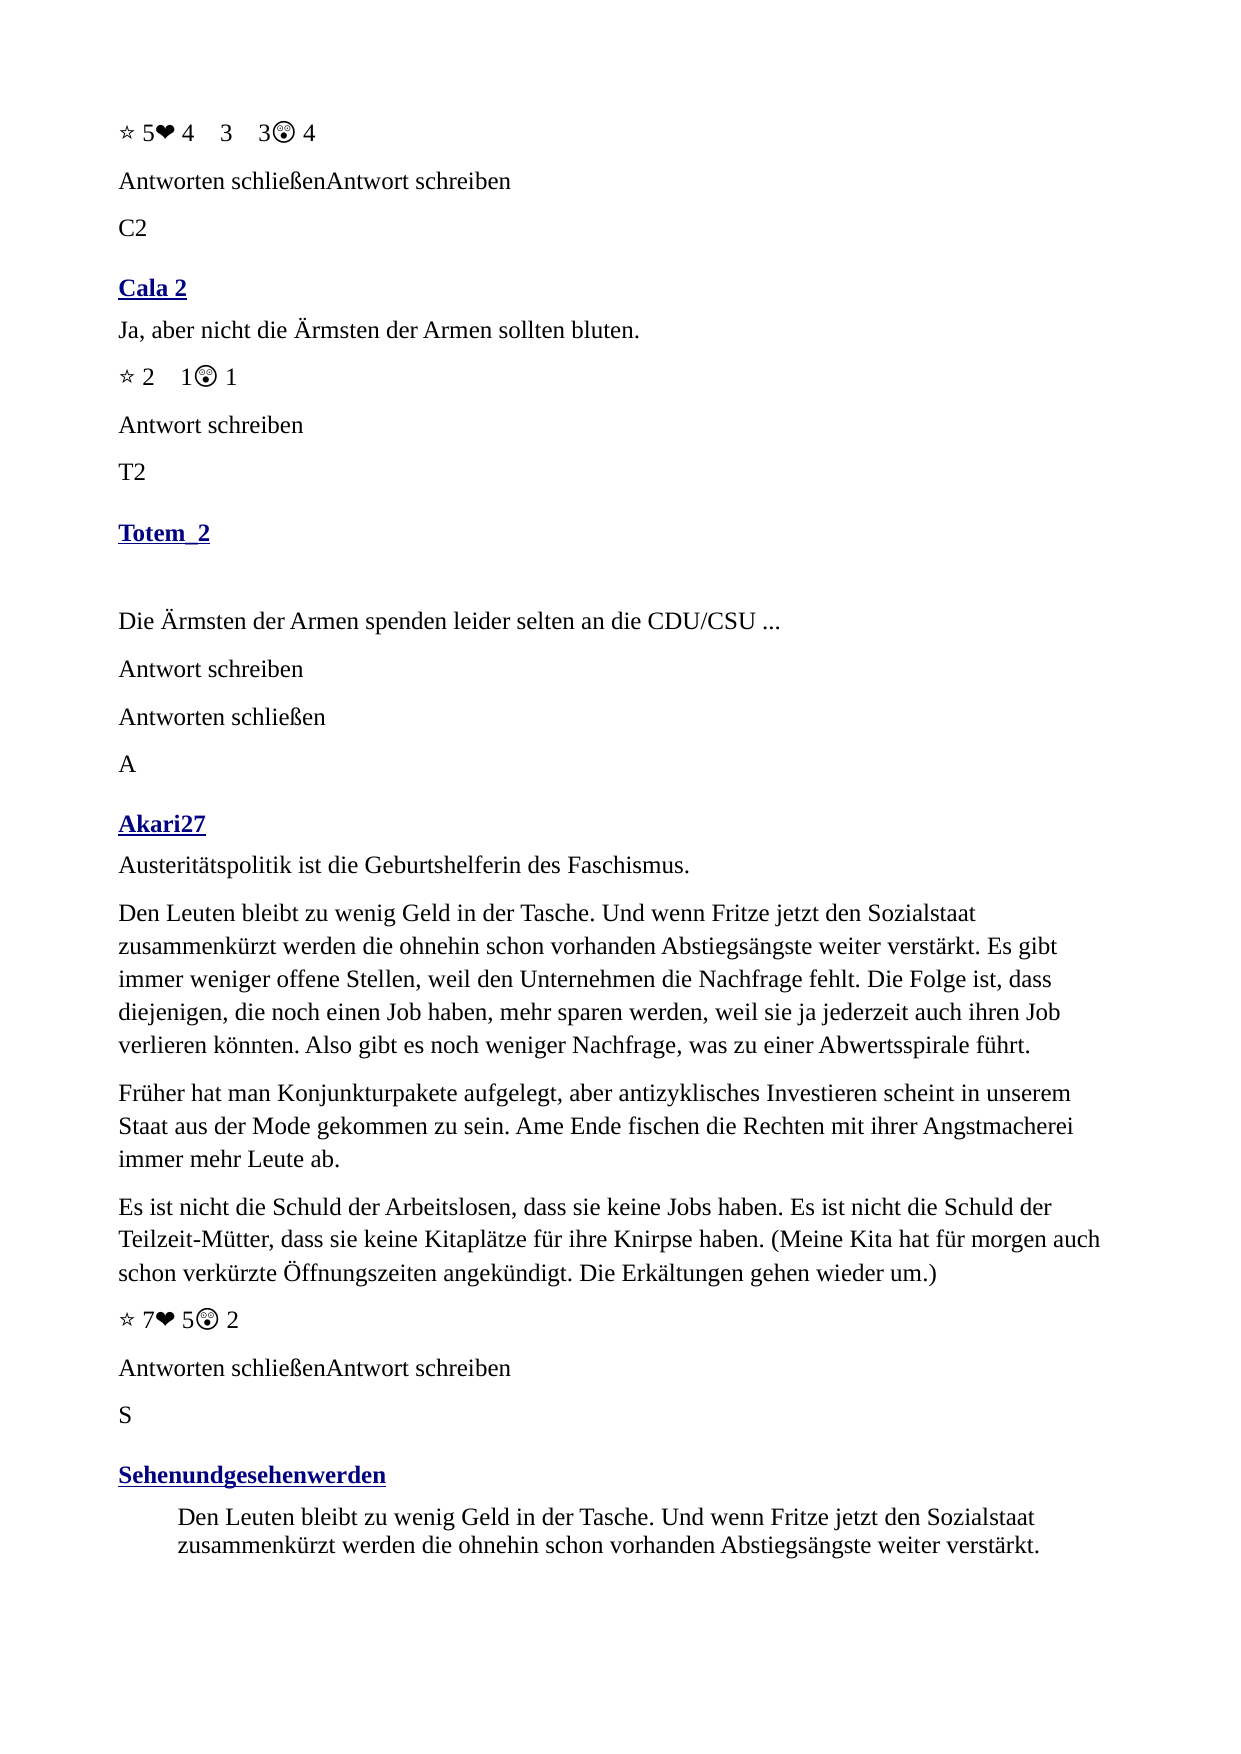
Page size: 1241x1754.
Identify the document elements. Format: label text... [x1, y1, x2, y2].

text S [118, 1400, 1122, 1429]
text Antwort schreiben [118, 410, 1122, 439]
text Den Leuten bleibt zu wenig Geld in der Tasche. Und wenn Fritze jetzt den Sozialstaat zusammenkürzt werden die ohnehin schon vorhanden Abstiegsängste weiter verstärkt. Es gibt immer weniger offene Stellen, weil den Unternehmen die Nachfrage fehlt. Die Folge ist, dass diejenigen, die noch einen Job haben, mehr sparen werden, weil sie ja jederzeit auch ihren Job verlieren könnten. Also gibt es noch weniger Nachfrage, was zu einer Abwertsspirale führt. [118, 898, 1122, 1059]
subtitle Sehenundgesehenwerden [118, 1461, 1122, 1489]
text Austeritätspolitik ist die Geburtshelferin des Faschismus. [118, 851, 1122, 879]
text Den Leuten bleibt zu wenig Geld in der Tasche. Und wenn Fritze jetzt den Sozialstaat zusammenkürzt werden die ohnehin schon vorhanden Abstiegsängste weiter verstärkt. [177, 1502, 1063, 1559]
text Antworten schließen [118, 702, 1122, 730]
text ⭐️ 7❤️ 5😲 2 [118, 1305, 1122, 1334]
text Antwort schreiben [118, 654, 1122, 683]
text ⭐️ 5❤️ 4🙁 3🤨 3😲 4 [118, 118, 1122, 147]
text Die Ärmsten der Armen spenden leider selten an die CDU/CSU ... [118, 606, 1122, 635]
text C2 [118, 213, 1122, 242]
text T2 [118, 457, 1122, 486]
subtitle Totem_2 [118, 518, 1122, 546]
text ⭐️ 2🤨 1😲 1 [118, 362, 1122, 391]
subtitle Akari27 [118, 809, 1122, 838]
subtitle Cala 2 [118, 273, 1122, 302]
text Früher hat man Konjunkturpakete aufgelegt, aber antizyklisches Investieren scheint in unserem Staat aus der Mode gekommen zu sein. Ame Ende fischen die Rechten mit ihrer Angstmacherei immer mehr Leute ab. [118, 1078, 1122, 1173]
text Ja, aber nicht die Ärmsten der Armen sollten bluten. [118, 315, 1122, 343]
text Antworten schließenAntwort schreiben [118, 1353, 1122, 1382]
text Antworten schließenAntwort schreiben [118, 166, 1122, 194]
text A [118, 749, 1122, 778]
text Es ist nicht die Schuld der Arbeitslosen, dass sie keine Jobs haben. Es ist nicht die Schuld der Teilzeit-Mütter, dass sie keine Kitaplätze für ihre Knirpse haben. (Meine Kita hat für morgen auch schon verkürzte Öffnungszeiten angekündigt. Die Erkältungen gehen wieder um.) [118, 1192, 1122, 1286]
